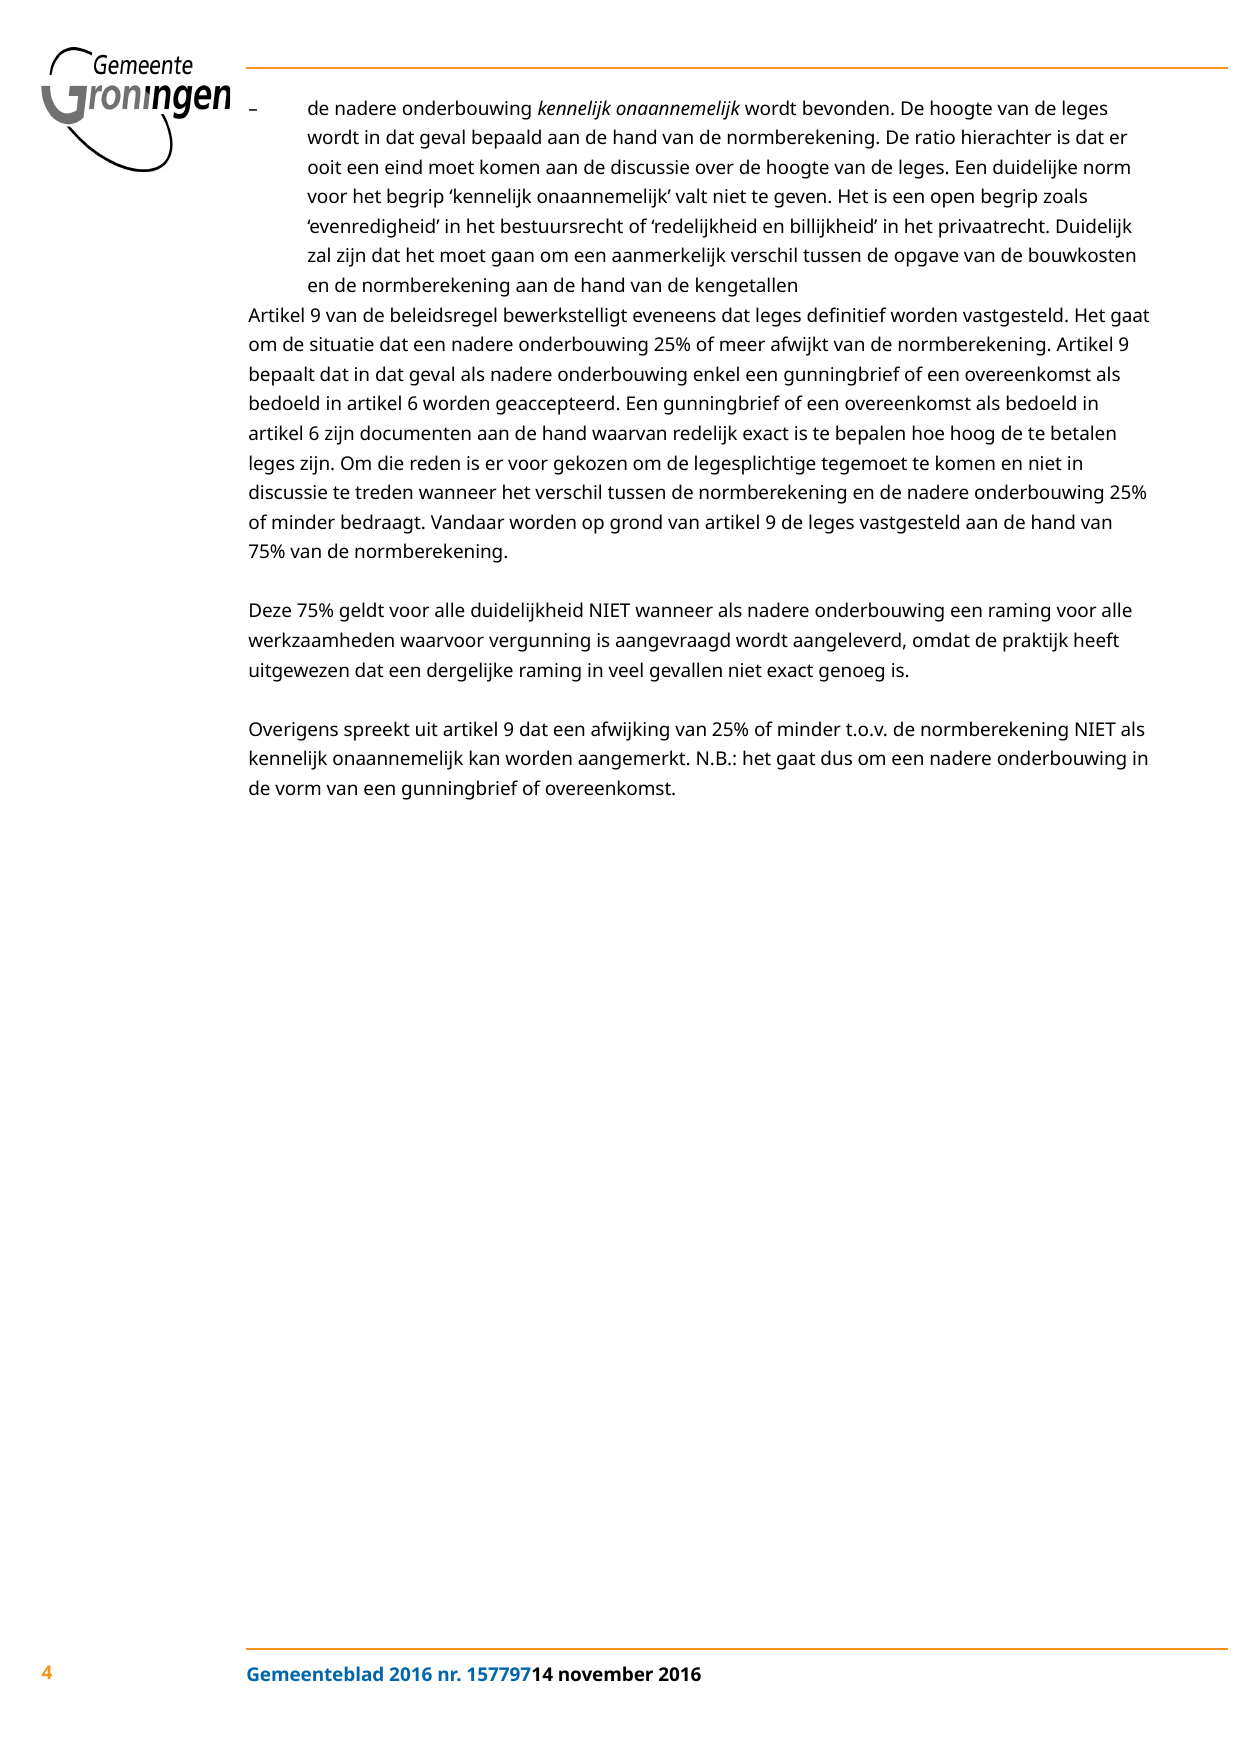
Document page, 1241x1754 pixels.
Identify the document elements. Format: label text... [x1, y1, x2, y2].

text Deze 75% geldt voor alle duidelijkheid NIET wanneer als nadere onderbouwing een raming voor alle werkzaamheden waarvoor vergunning is aangevraagd wordt aangeleverd, omdat de praktijk heeft uitgewezen dat een dergelijke raming in veel gevallen niet exact genoeg is. [248, 598, 1152, 683]
list de nadere onderbouwing kennelijk onaannemelijk wordt bevonden. De hoogte van de leges wordt in dat geval bepaald aan de hand van de normberekening. De ratio hierachter is dat er ooit een eind moet komen aan de discussie over de hoogte van de leges. Een duidelijke norm voor het begrip ‘kennelijk onaannemelijk’ valt niet te geven. Het is een open begrip zoals ‘evenredigheid’ in het bestuursrecht of ‘redelijkheid en billijkheid’ in het privaatrecht. Duidelijk zal zijn dat het moet gaan om een aanmerkelijk verschil tussen de opgave van de bouwkosten en de normberekening aan de hand van de kengetallen [248, 95, 1152, 298]
text Overigens spreekt uit artikel 9 dat een afwijking van 25% of minder t.o.v. de normberekening NIET als kennelijk onaannemelijk kan worden aangemerkt. N.B.: het gaat dus om een nadere onderbouwing in de vorm van een gunningbrief of overeenkomst. [248, 716, 1152, 801]
text Artikel 9 van de beleidsregel bewerkstelligt eveneens dat leges definitief worden vastgesteld. Het gaat om de situatie dat een nadere onderbouwing 25% of meer afwijkt van de normberekening. Artikel 9 bepaalt dat in dat geval als nadere onderbouwing enkel een gunningbrief of een overeenkomst als bedoeld in artikel 6 worden geaccepteerd. Een gunningbrief of een overeenkomst als bedoeld in artikel 6 zijn documenten aan de hand waarvan redelijk exact is te bepalen hoe hoog de te betalen leges zijn. Om die reden is er voor gekozen om de legesplichtige tegemoet te komen en niet in discussie te treden wanneer het verschil tussen de normberekening en de nadere onderbouwing 25% of minder bedraagt. Vandaar worden op grond van artikel 9 de leges vastgesteld aan de hand van 75% van de normberekening. [248, 302, 1152, 564]
picture [41, 47, 231, 172]
